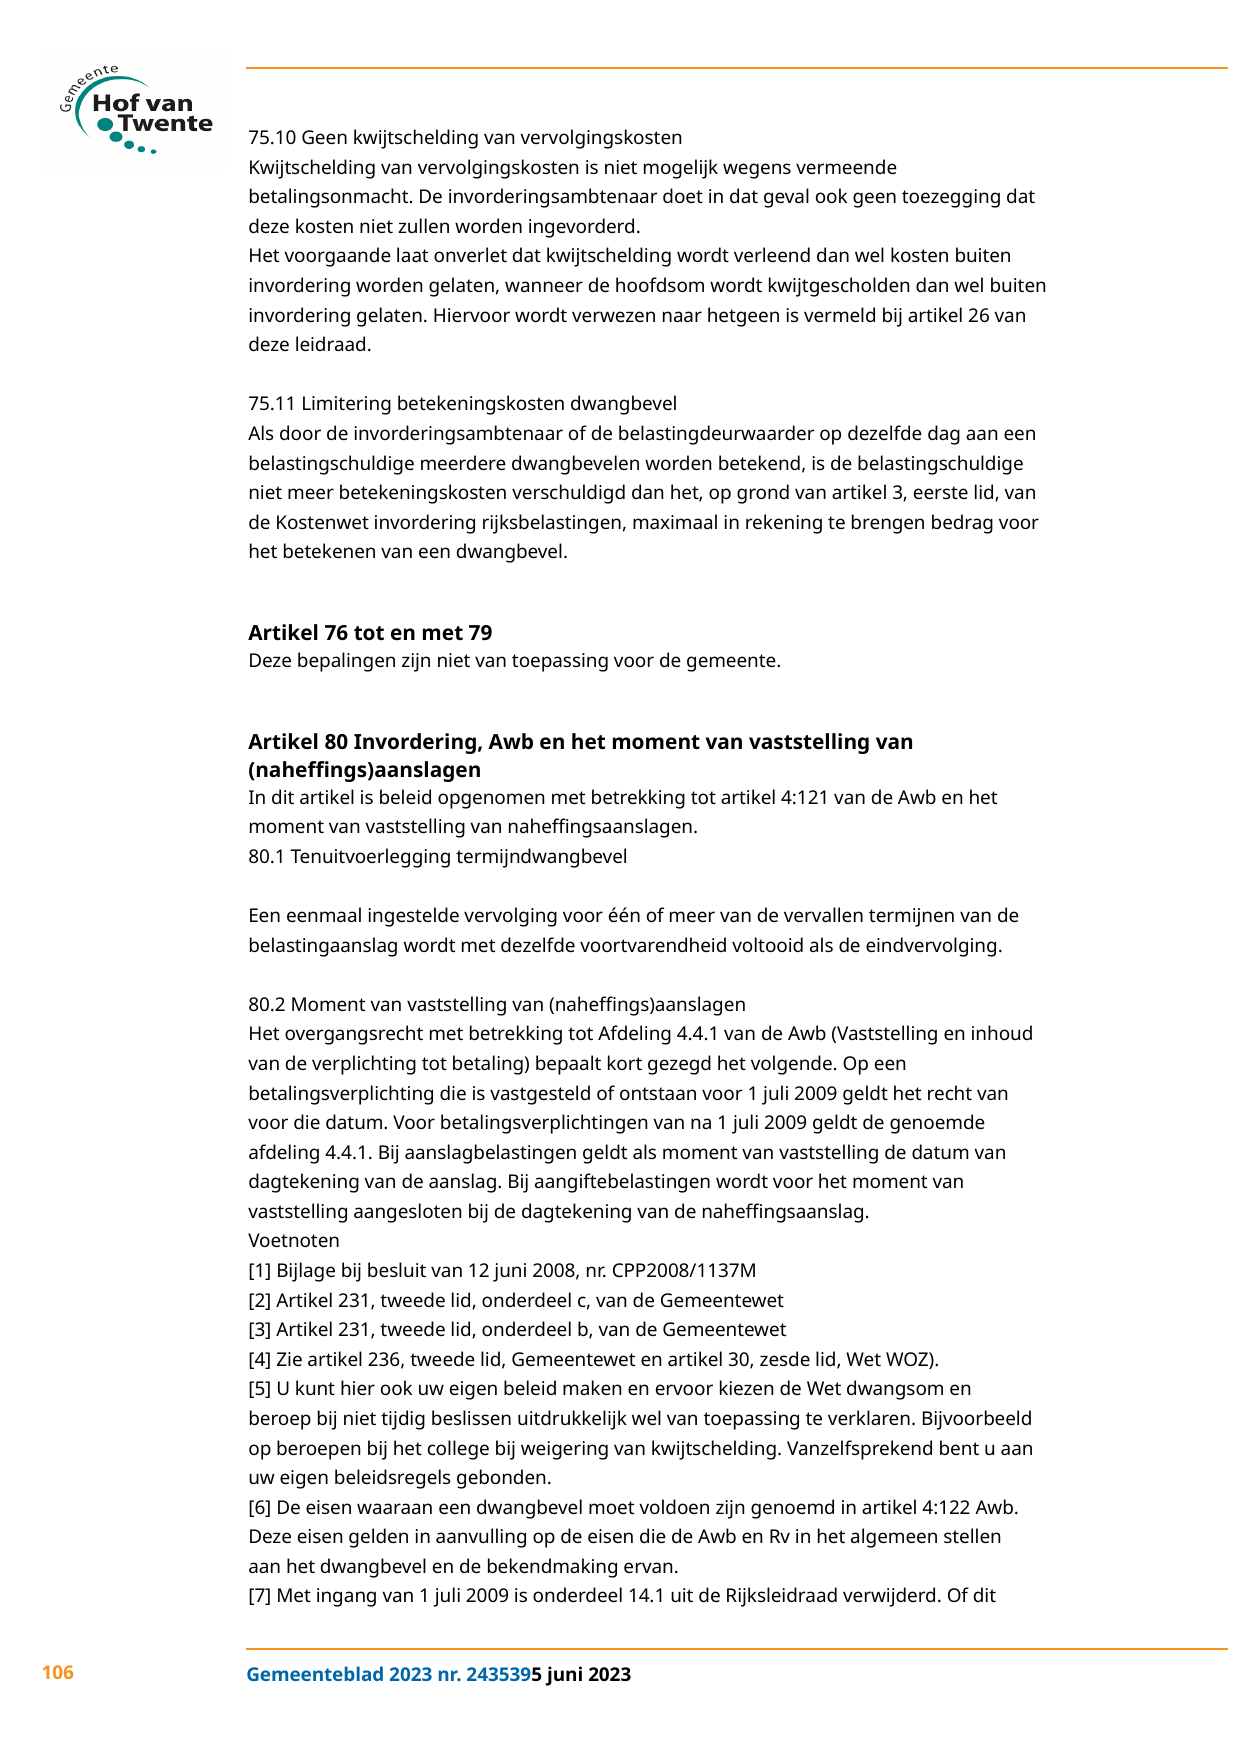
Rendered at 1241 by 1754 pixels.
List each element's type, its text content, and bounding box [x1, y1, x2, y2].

text afdeling 4.4.1. Bij aanslagbelastingen geldt als moment van vaststelling de datum van [248, 1139, 1152, 1164]
text niet meer betekeningskosten verschuldigd dan het, op grond van artikel 3, eerste lid, van [248, 479, 1152, 505]
text vaststelling aangesloten bij de dagtekening van de naheffingsaanslag. [248, 1198, 1152, 1224]
text voor die datum. Voor betalingsverplichtingen van na 1 juli 2009 geldt de genoemde [248, 1109, 1152, 1135]
text [2] Artikel 231, tweede lid, onderdeel c, van de Gemeentewet [248, 1287, 1152, 1312]
text op beroepen bij het college bij weigering van kwijtschelding. Vanzelfsprekend bent u aan [248, 1435, 1152, 1460]
text invordering gelaten. Hiervoor wordt verwezen naar hetgeen is vermeld bij artikel 26 van [248, 302, 1152, 328]
text 80.2 Moment van vaststelling van (naheffings)aanslagen [248, 991, 1152, 1017]
text moment van vaststelling van naheffingsaanslagen. [248, 813, 1152, 839]
text van de verplichting tot betaling) bepaalt kort gezegd het volgende. Op een [248, 1050, 1152, 1076]
text Artikel 80 Invordering, Awb en het moment van vaststelling van (naheffings)aanslagen [248, 727, 1152, 784]
text [4] Zie artikel 236, tweede lid, Gemeentewet en artikel 30, zesde lid, Wet WOZ). [248, 1346, 1152, 1372]
text deze leidraad. [248, 331, 1152, 357]
text Het voorgaande laat onverlet dat kwijtschelding wordt verleend dan wel kosten buiten [248, 243, 1152, 268]
text belastingaanslag wordt met dezelfde voortvarendheid voltooid als de eindvervolging. [248, 932, 1152, 957]
text Deze eisen gelden in aanvulling op de eisen die de Awb en Rv in het algemeen stellen [248, 1523, 1152, 1549]
text Een eenmaal ingestelde vervolging voor één of meer van de vervallen termijnen van de [248, 902, 1152, 928]
text Artikel 76 tot en met 79 [248, 618, 1152, 647]
text invordering worden gelaten, wanneer de hoofdsom wordt kwijtgescholden dan wel buiten [248, 272, 1152, 298]
text [5] U kunt hier ook uw eigen beleid maken en ervoor kiezen de Wet dwangsom en [248, 1376, 1152, 1401]
text [3] Artikel 231, tweede lid, onderdeel b, van de Gemeentewet [248, 1316, 1152, 1342]
text deze kosten niet zullen worden ingevorderd. [248, 213, 1152, 239]
text [1] Bijlage bij besluit van 12 juni 2008, nr. CPP2008/1137M [248, 1257, 1152, 1283]
text dagtekening van de aanslag. Bij aangiftebelastingen wordt voor het moment van [248, 1168, 1152, 1194]
text uw eigen beleidsregels gebonden. [248, 1464, 1152, 1490]
text de Kostenwet invordering rijksbelastingen, maximaal in rekening te brengen bedrag voor [248, 509, 1152, 535]
text 75.10 Geen kwijtschelding van vervolgingskosten [248, 124, 1152, 150]
text betalingsonmacht. De invorderingsambtenaar doet in dat geval ook geen toezegging dat [248, 183, 1152, 209]
text belastingschuldige meerdere dwangbevelen worden betekend, is de belastingschuldige [248, 450, 1152, 476]
text het betekenen van een dwangbevel. [248, 538, 1152, 564]
text In dit artikel is beleid opgenomen met betrekking tot artikel 4:121 van de Awb en het [248, 784, 1152, 809]
text Voetnoten [248, 1228, 1152, 1253]
text [6] De eisen waaraan een dwangbevel moet voldoen zijn genoemd in artikel 4:122 Awb. [248, 1494, 1152, 1519]
text 80.1 Tenuitvoerlegging termijndwangbevel [248, 843, 1152, 869]
text beroep bij niet tijdig beslissen uitdrukkelijk wel van toepassing te verklaren. Bijvoorbeeld [248, 1405, 1152, 1431]
text Het overgangsrecht met betrekking tot Afdeling 4.4.1 van de Awb (Vaststelling en inhoud [248, 1021, 1152, 1046]
text Kwijtschelding van vervolgingskosten is niet mogelijk wegens vermeende [248, 154, 1152, 180]
text Als door de invorderingsambtenaar of de belastingdeurwaarder op dezelfde dag aan een [248, 420, 1152, 446]
text 75.11 Limitering betekeningskosten dwangbevel [248, 391, 1152, 416]
text aan het dwangbevel en de bekendmaking ervan. [248, 1553, 1152, 1579]
text [7] Met ingang van 1 juli 2009 is onderdeel 14.1 uit de Rijksleidraad verwijderd. Of dit [248, 1583, 1152, 1608]
picture [41, 47, 231, 172]
text Deze bepalingen zijn niet van toepassing voor de gemeente. [248, 647, 1152, 673]
text betalingsverplichting die is vastgesteld of ontstaan voor 1 juli 2009 geldt het recht van [248, 1080, 1152, 1105]
